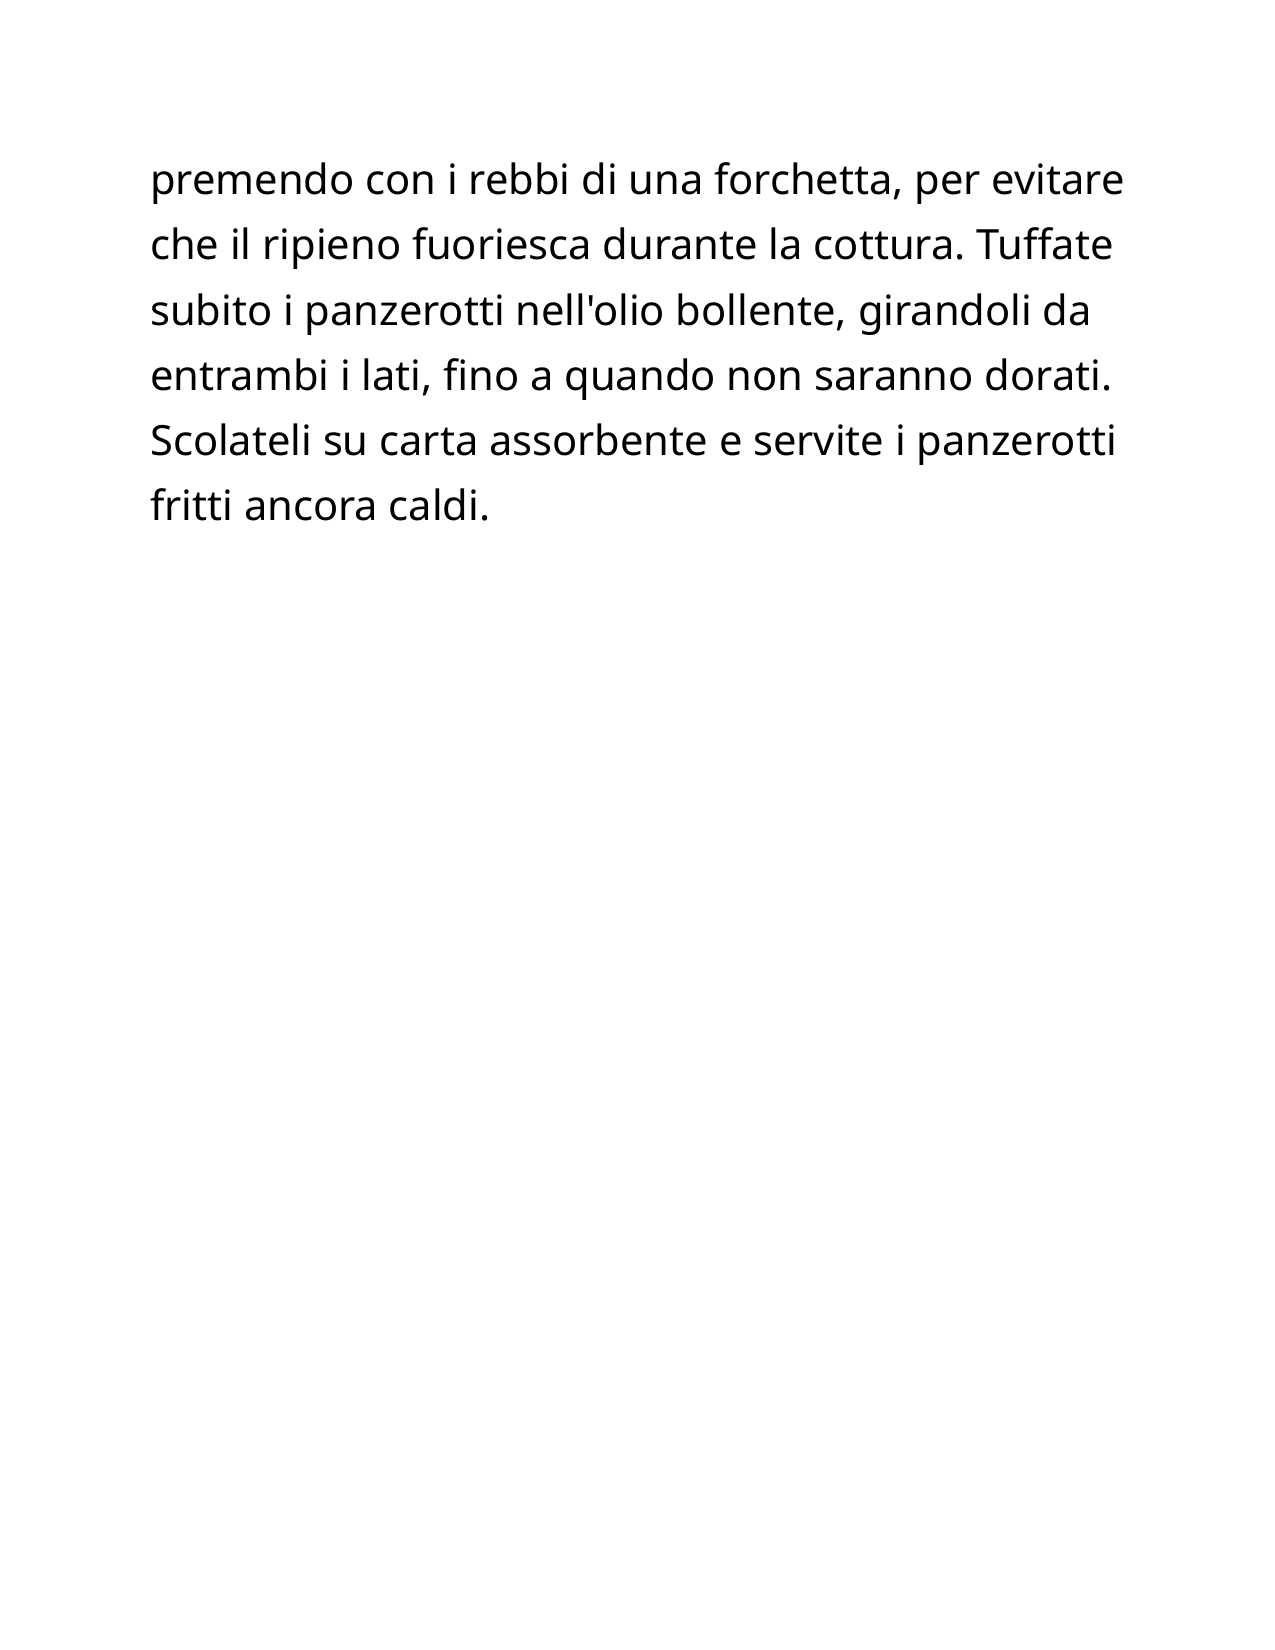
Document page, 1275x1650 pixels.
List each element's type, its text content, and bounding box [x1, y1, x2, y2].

text premendo con i rebbi di una forchetta, per evitare che il ripieno fuoriesca durante la cottura. Tuffate subito i panzerotti nell'olio bollente, girandoli da entrambi i lati, fino a quando non saranno dorati. Scolateli su carta assorbente e servite i panzerotti fritti ancora caldi. [150, 150, 1125, 533]
